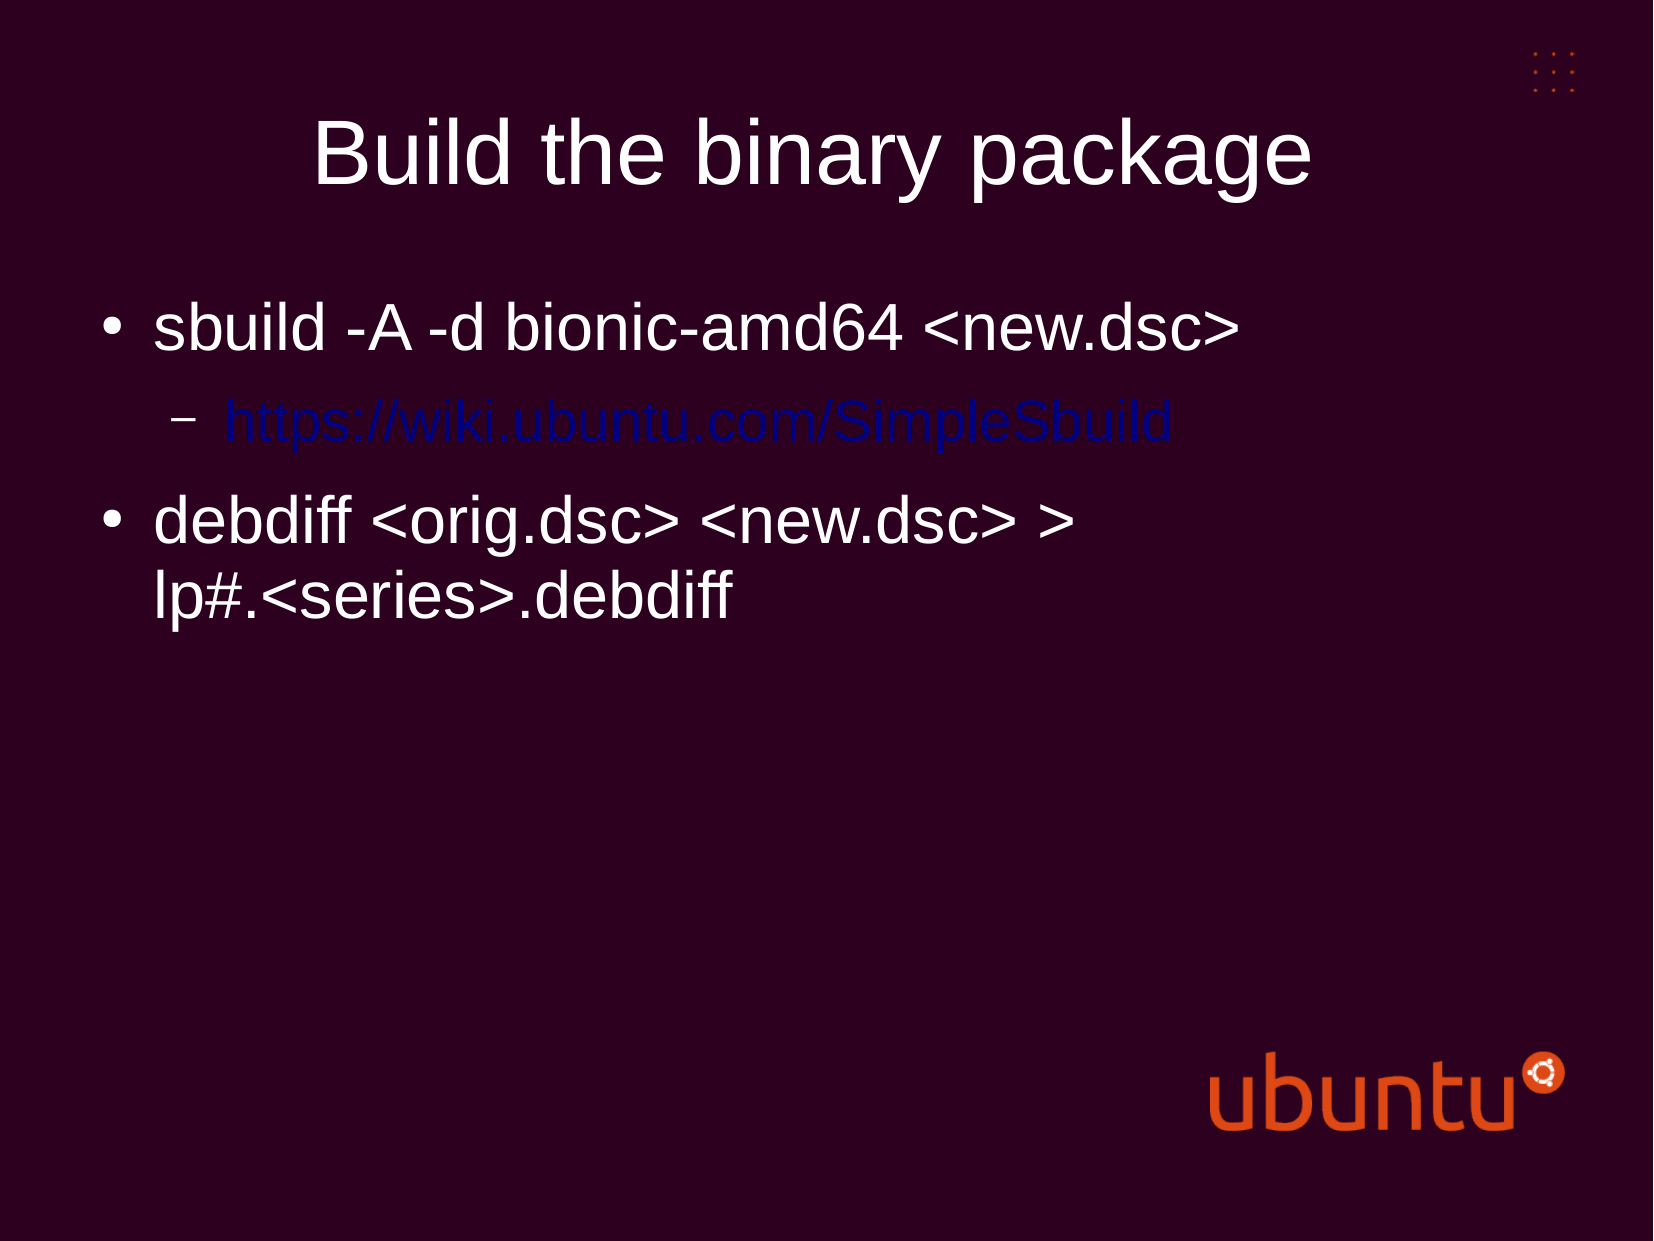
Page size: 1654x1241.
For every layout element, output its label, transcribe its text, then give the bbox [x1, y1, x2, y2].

title Build the binary package [82, 49, 1571, 257]
list sbuild -A -d bionic-amd64 <new.dsc> https://wiki.ubuntu.com/SimpleSbuild debdiff <orig.dsc> <new.dsc> > lp#.<series>.debdiff [82, 290, 1571, 1010]
picture [1121, 960, 1653, 1223]
picture [1571, 49, 1575, 94]
